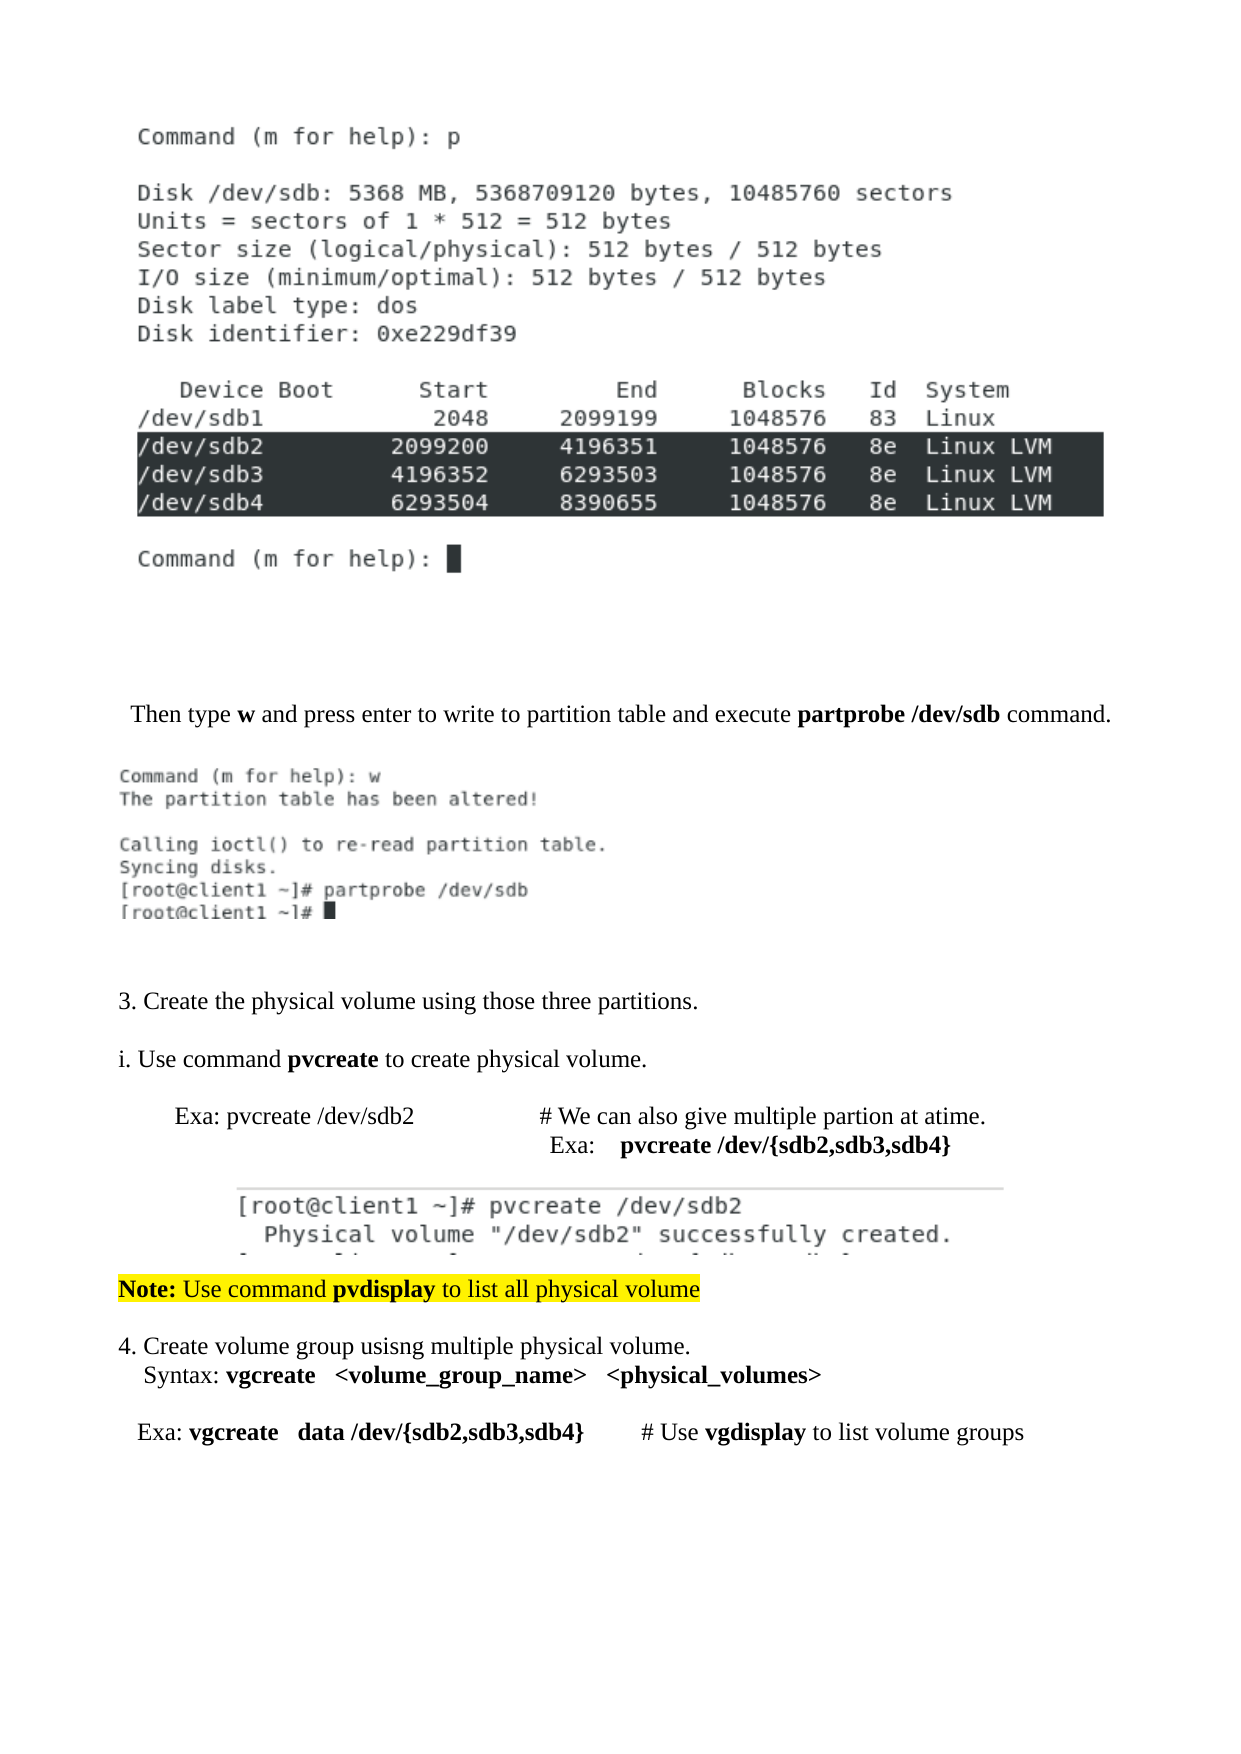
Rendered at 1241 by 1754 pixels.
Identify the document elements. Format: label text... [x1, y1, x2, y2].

picture [118, 756, 633, 919]
text Exa: pvcreate /dev/{sdb2,sdb3,sdb4} [118, 1130, 1122, 1159]
text 3. Create the physical volume using those three partitions. [118, 986, 1122, 1015]
text i. Use command pvcreate to create physical volume. [118, 1044, 1122, 1072]
text Exa: vgcreate data /dev/{sdb2,sdb3,sdb4} # Use vgdisplay to list volume groups [118, 1417, 1122, 1446]
picture [136, 118, 1104, 584]
text Exa: pvcreate /dev/sdb2 # We can also give multiple partion at atime. [118, 1101, 1122, 1130]
picture [236, 1187, 1004, 1255]
text Syntax: vgcreate <volume_group_name> <physical_volumes> [118, 1360, 1122, 1389]
text Then type w and press enter to write to partition table and execute partprobe /dev/sdb command. [118, 699, 1122, 727]
text Note: Use command pvdisplay to list all physical volume [118, 1274, 1122, 1302]
text 4. Create volume group usisng multiple physical volume. [118, 1331, 1122, 1360]
